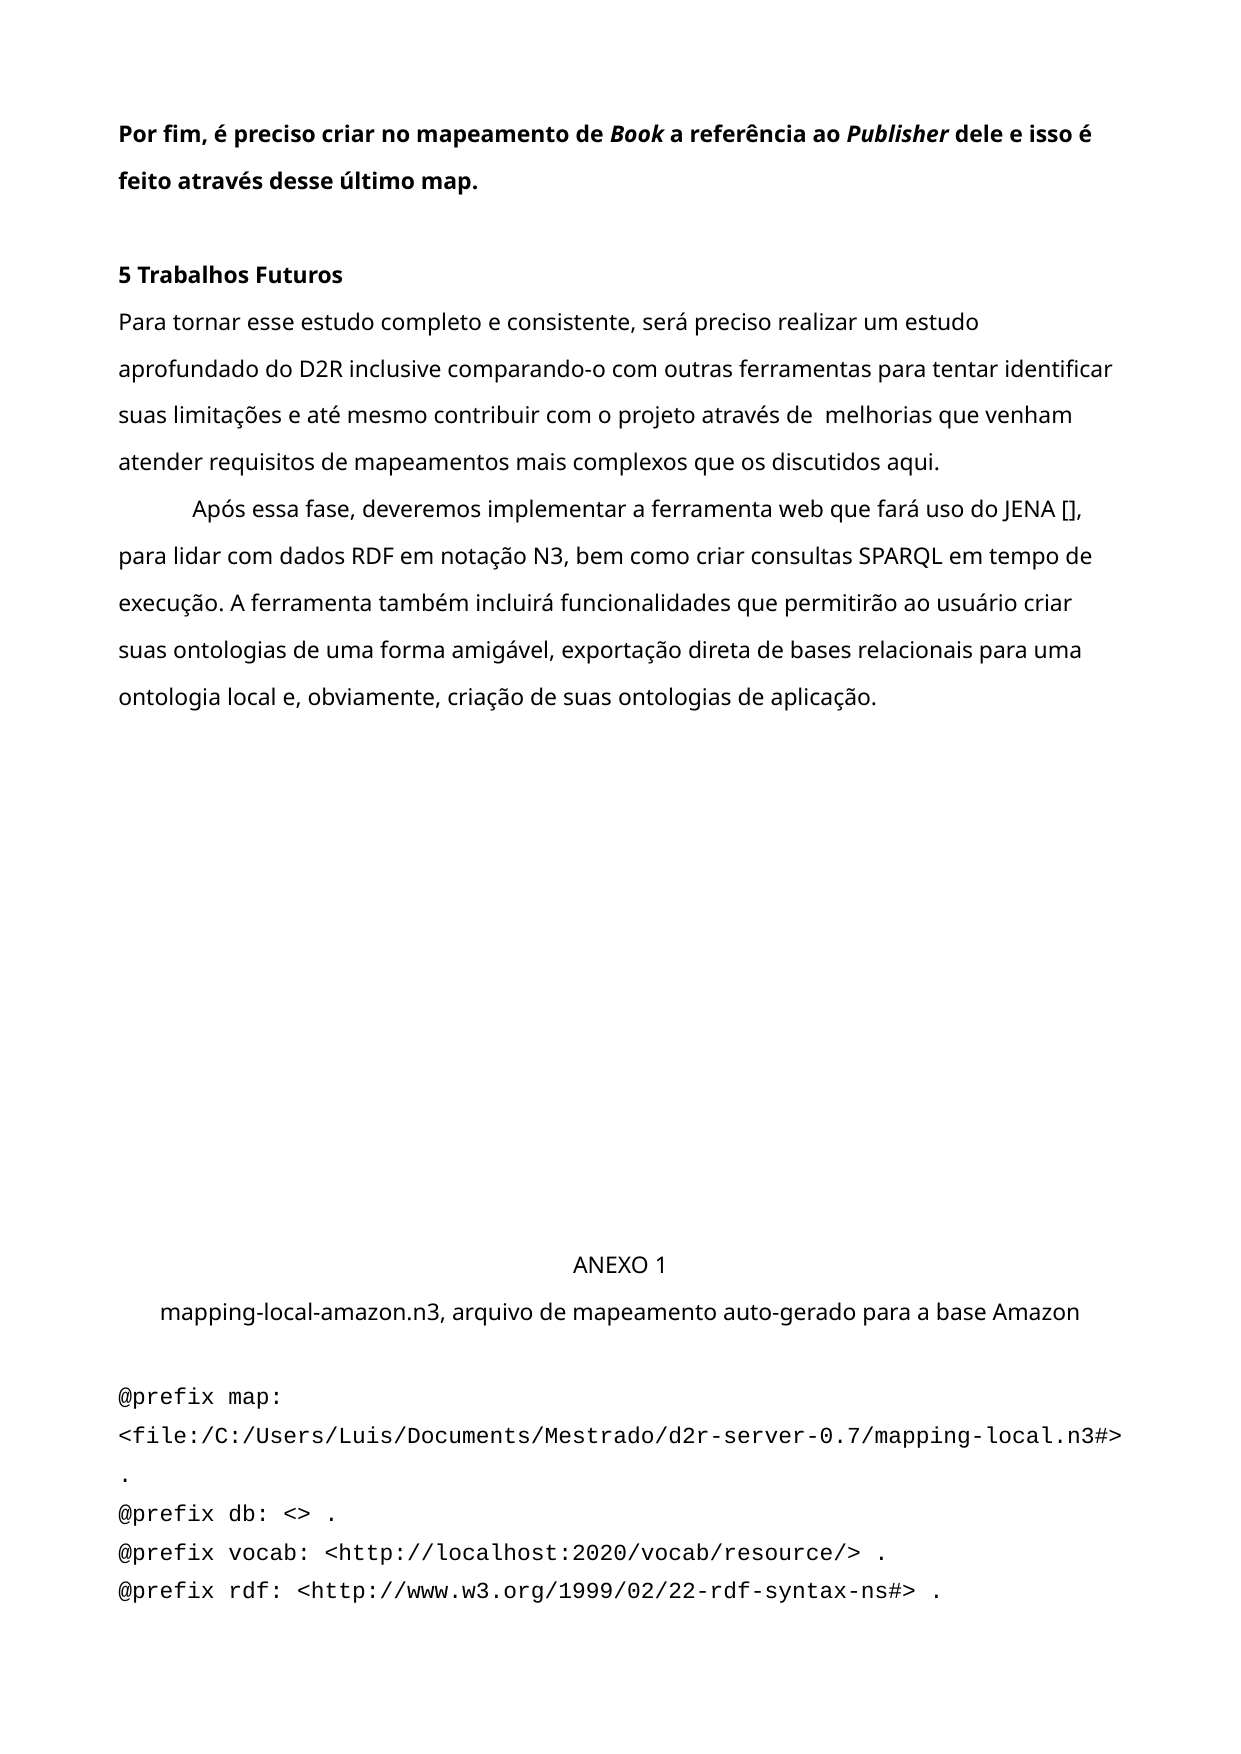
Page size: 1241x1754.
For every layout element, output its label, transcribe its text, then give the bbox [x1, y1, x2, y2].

text @prefix map: <file:/C:/Users/Luis/Documents/Mestrado/d2r-server-0.7/mapping-local.n3#> . [118, 1386, 1122, 1489]
text Para tornar esse estudo completo e consistente, será preciso realizar um estudo aprofundado do D2R inclusive comparando-o com outras ferramentas para tentar identificar suas limitações e até mesmo contribuir com o projeto através de melhorias que venham atender requisitos de mapeamentos mais complexos que os discutidos aqui. [118, 306, 1122, 477]
text mapping-local-amazon.n3, arquivo de mapeamento auto-gerado para a base Amazon [118, 1296, 1122, 1327]
text ANEXO 1 [118, 1249, 1122, 1280]
text Após essa fase, deveremos implementar a ferramenta web que fará uso do JENA [], para lidar com dados RDF em notação N3, bem como criar consultas SPARQL em tempo de execução. A ferramenta também incluirá funcionalidades que permitirão ao usuário criar suas ontologias de uma forma amigável, exportação direta de bases relacionais para uma ontologia local e, obviamente, criação de suas ontologias de aplicação. [118, 493, 1122, 712]
text Por fim, é preciso criar no mapeamento de Book a referência ao Publisher dele e isso é feito através desse último map. [118, 118, 1122, 196]
text @prefix vocab: <http://localhost:2020/vocab/resource/> . [118, 1541, 1122, 1567]
text @prefix rdf: <http://www.w3.org/1999/02/22-rdf-syntax-ns#> . [118, 1580, 1122, 1606]
text @prefix db: <> . [118, 1502, 1122, 1528]
text 5 Trabalhos Futuros [118, 259, 1122, 290]
